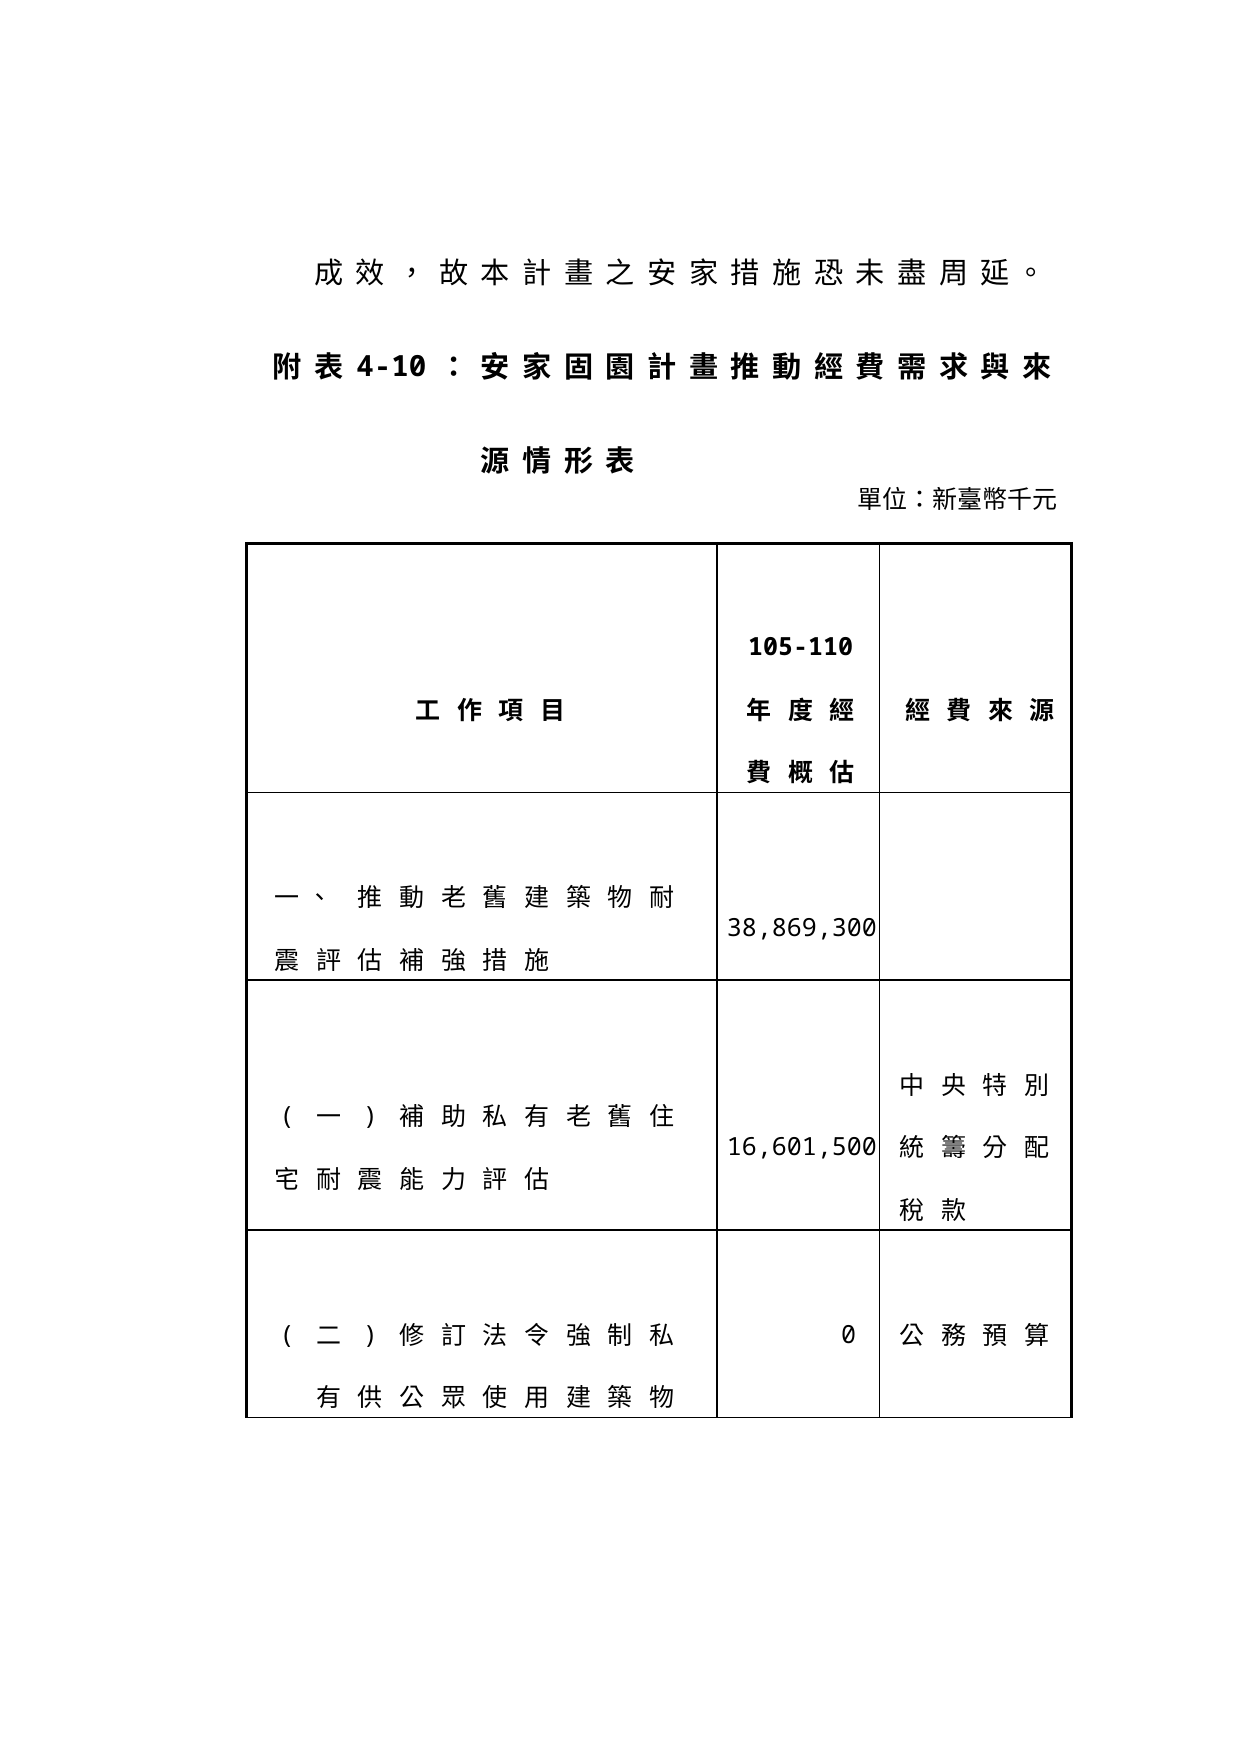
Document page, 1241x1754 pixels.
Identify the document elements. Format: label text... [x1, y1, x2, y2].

table_cell [880, 793, 1070, 979]
table_cell 一、推動老舊建築物耐震評估補強措施 [248, 793, 716, 979]
table_header 經費來源 [880, 545, 1070, 792]
table_header 105-110年度經費概估 [718, 545, 879, 792]
table_cell (一)補助私有老舊住宅耐震能力評估 [248, 981, 716, 1229]
table_cell (二)修訂法令強制私有供公眾使用建築物 [248, 1231, 716, 1417]
text 成效，故本計畫之安家措施恐未盡周延。 [271, 229, 1058, 292]
table_cell 公務預算 [880, 1231, 1070, 1417]
text 附表4-10：安家固園計畫推動經費需求與來源情形表 [242, 292, 1058, 479]
table_cell 38,869,300 [718, 793, 879, 979]
table_cell 中央特別統籌分配稅款 [880, 981, 1070, 1229]
table_cell 16,601,500 [718, 981, 879, 1229]
table_header 工作項目 [248, 545, 716, 792]
table_cell 0 [718, 1231, 879, 1417]
text 單位：新臺幣千元 [271, 479, 1058, 516]
